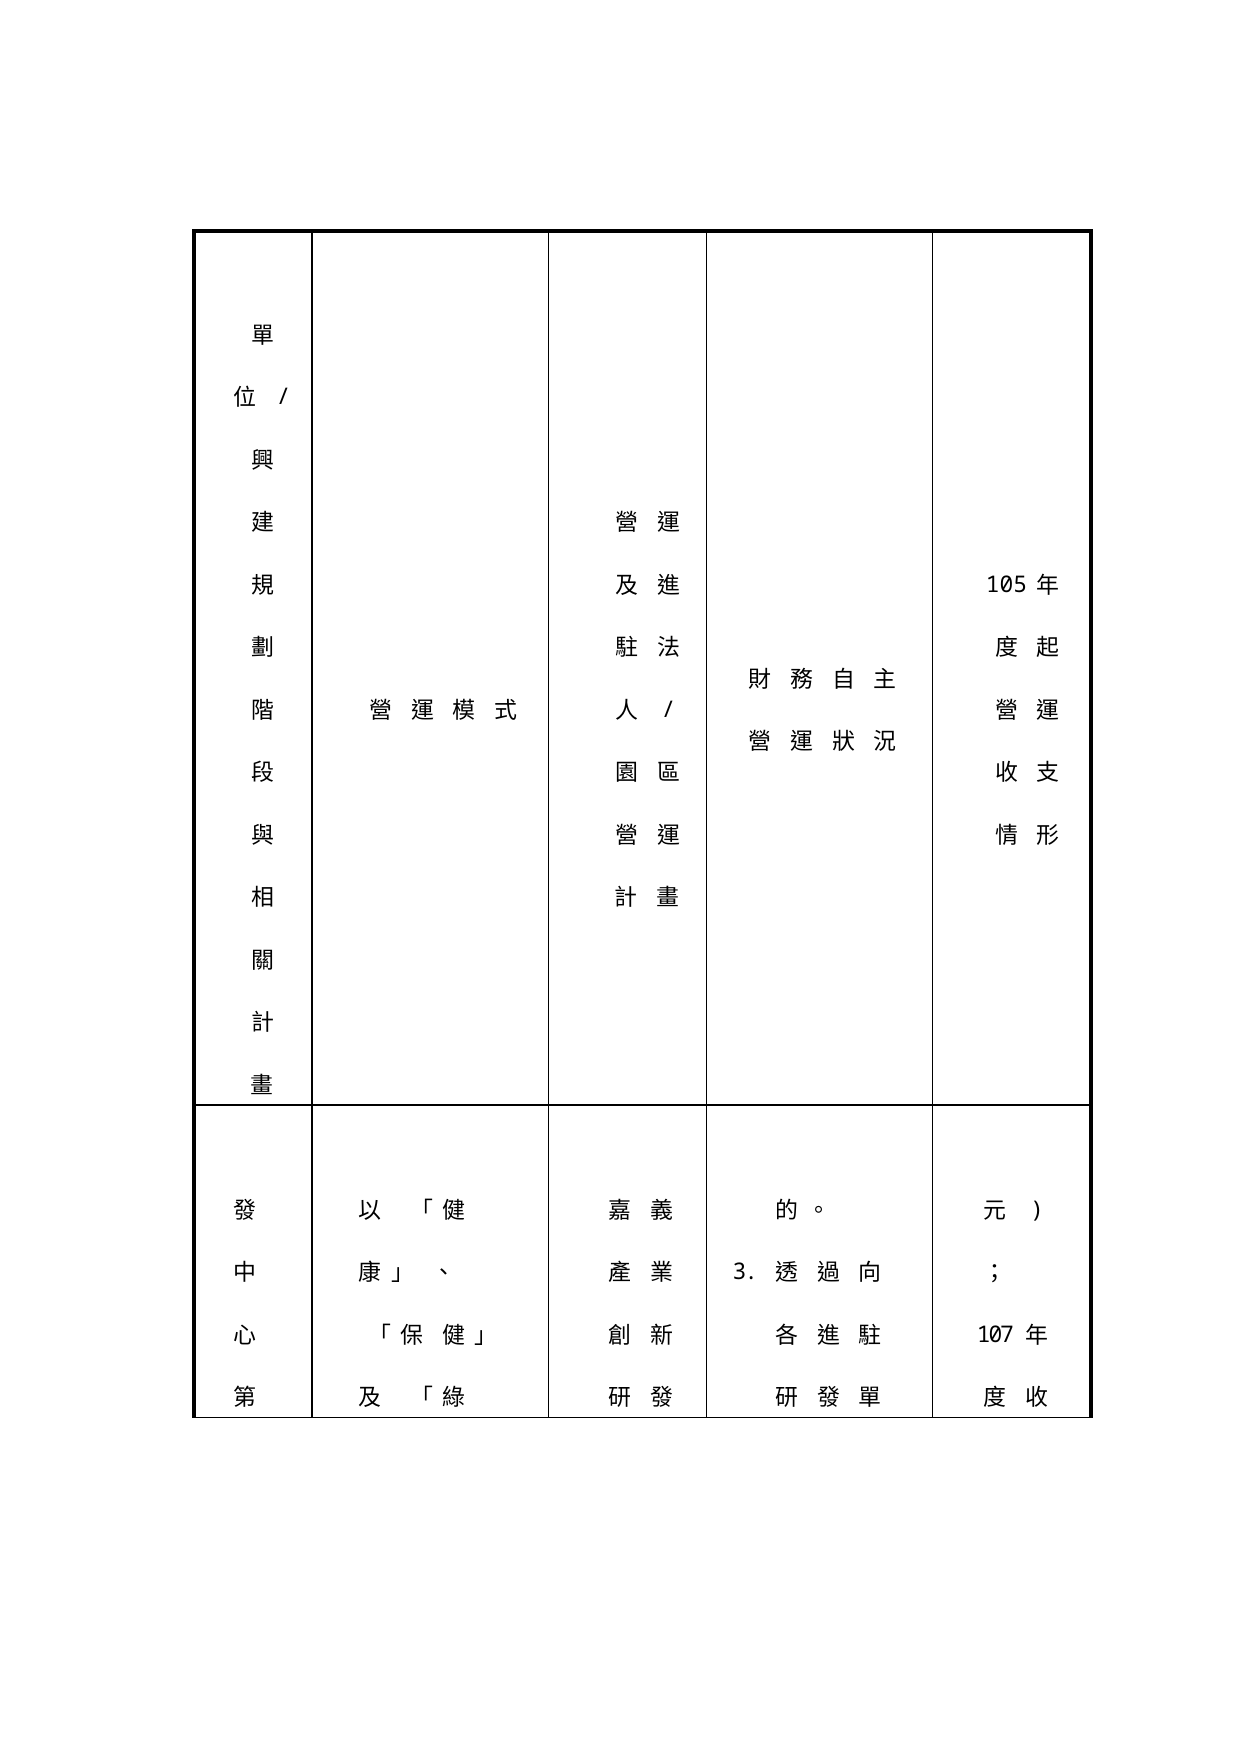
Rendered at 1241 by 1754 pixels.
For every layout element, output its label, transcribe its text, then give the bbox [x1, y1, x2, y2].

table_header 105年度起營運收支情形 [933, 233, 1089, 1104]
table_cell 以「健康」、「保健」及「綠 [313, 1106, 548, 1417]
table_header 財務自主營運狀況 [707, 233, 932, 1104]
table_cell 嘉義產業創新研發 [549, 1106, 706, 1417]
table_cell 的。 3.透過向各進駐研發單 [707, 1106, 932, 1417]
table_cell 元)； 107年度收 [933, 1106, 1089, 1417]
table_header 單位/興建規劃階段與相關計畫 [196, 233, 311, 1104]
table_header 營運及進駐法人/園區營運計畫 [549, 233, 706, 1104]
table_cell 發中心第 [196, 1106, 311, 1417]
table_header 營運模式 [313, 233, 548, 1104]
